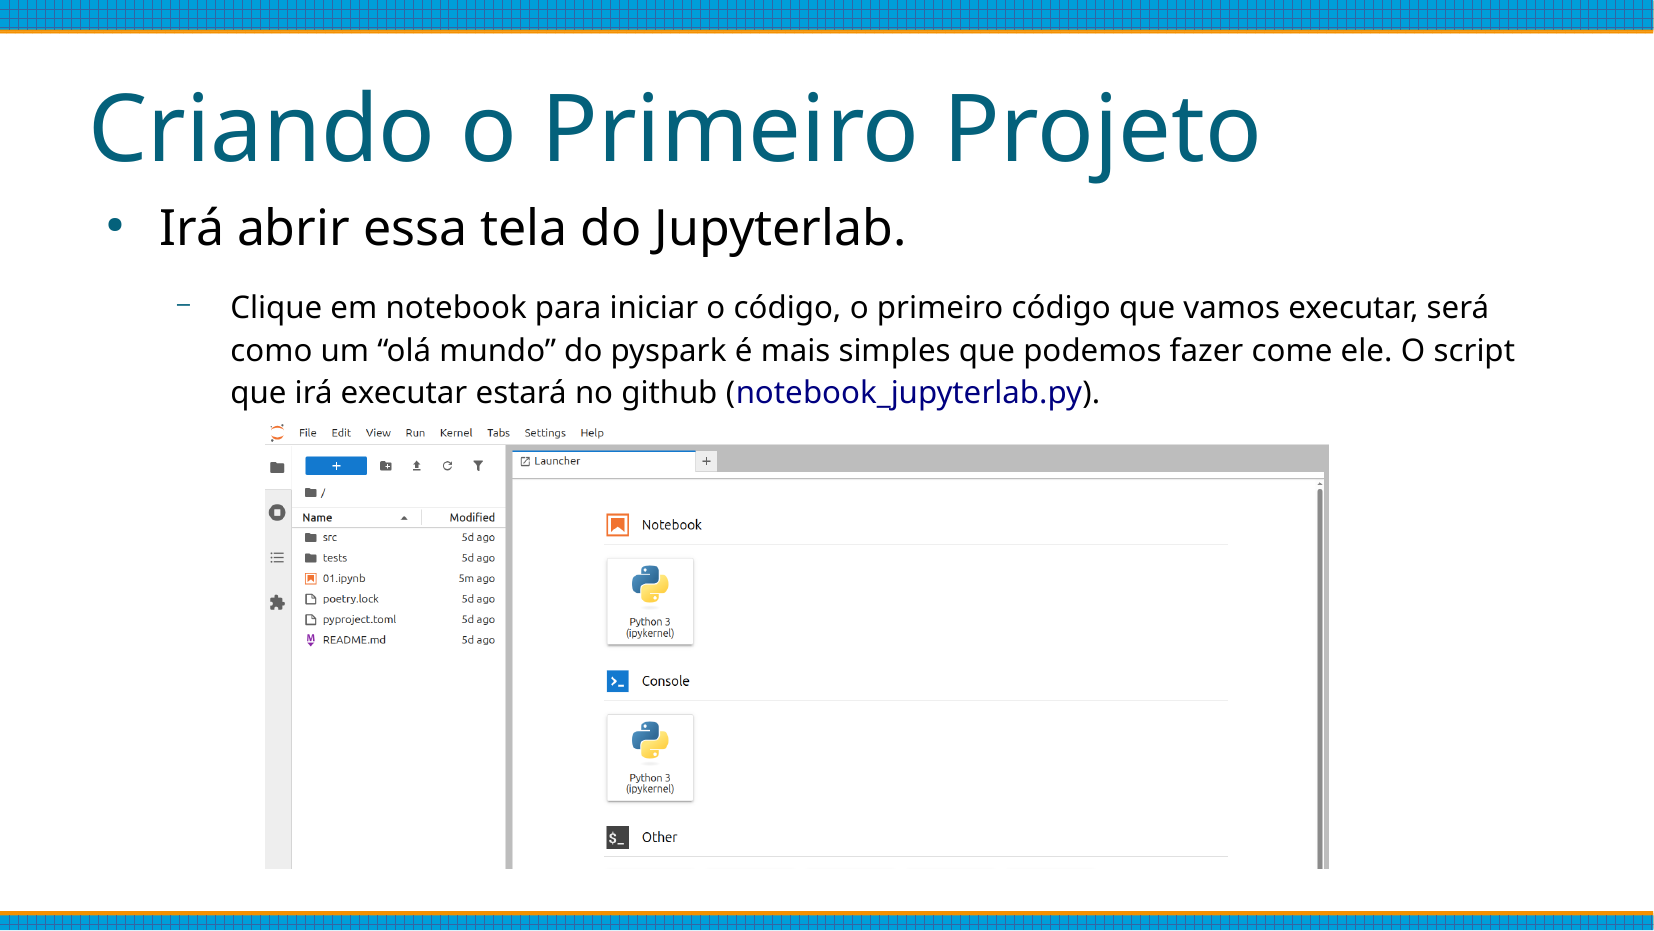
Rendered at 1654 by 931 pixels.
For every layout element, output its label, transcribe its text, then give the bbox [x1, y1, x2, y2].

list Irá abrir essa tela do Jupyterlab. Clique em notebook para iniciar o código, o primeiro código que vamos executar, será como um “olá mundo” do pyspark é mais simples que podemos fazer come ele. O script que irá executar estará no github (notebook_jupyterlab.py). [88, 191, 1565, 857]
title Criando o Primeiro Projeto [88, 44, 1565, 191]
picture [265, 421, 1329, 869]
